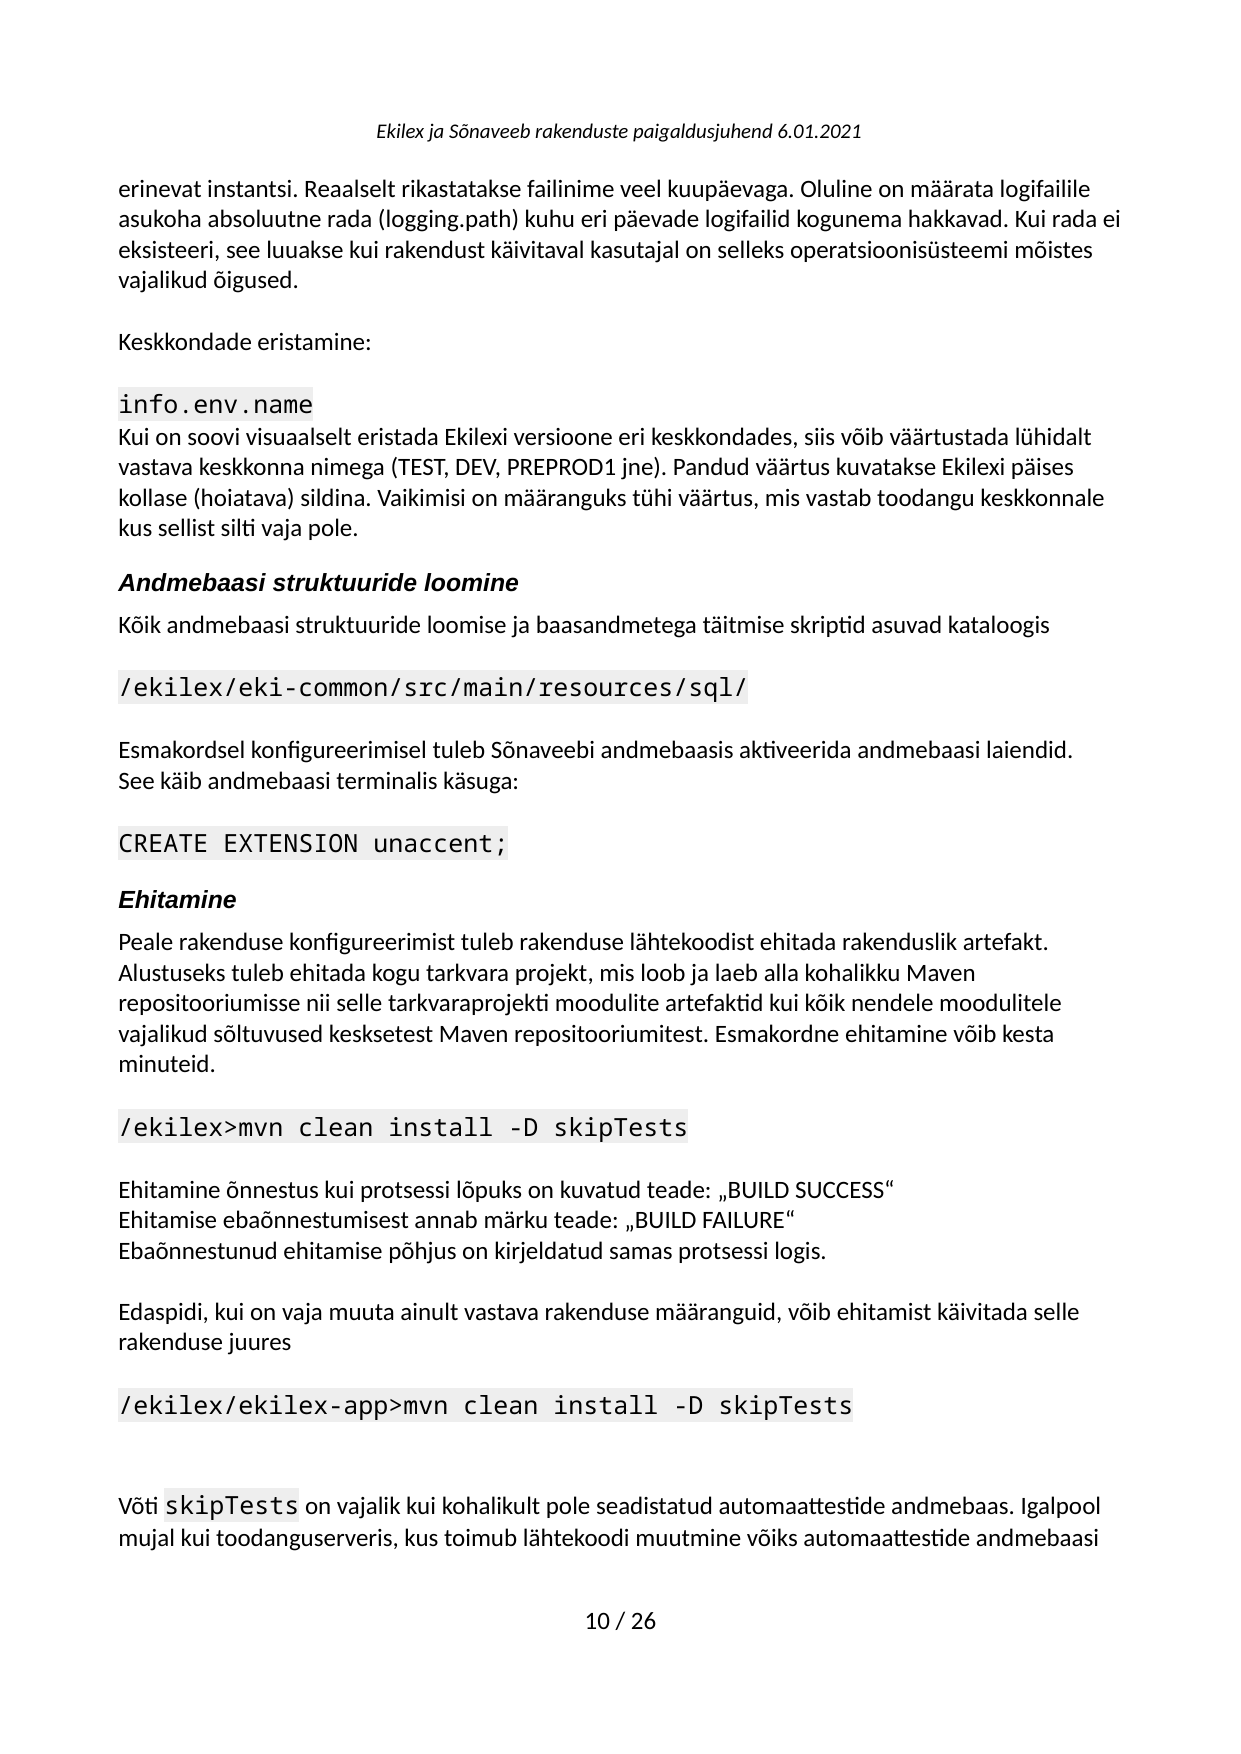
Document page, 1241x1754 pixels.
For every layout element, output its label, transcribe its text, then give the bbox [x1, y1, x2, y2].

text Ehitamine õnnestus kui protsessi lõpuks on kuvatud teade: „BUILD SUCCESS“ [118, 1174, 1122, 1204]
text info.env.name [118, 387, 1122, 421]
text CREATE EXTENSION unaccent; [118, 826, 1122, 860]
text Peale rakenduse konfigureerimist tuleb rakenduse lähtekoodist ehitada rakenduslik artefakt. [118, 926, 1122, 957]
text /ekilex/ekilex-app>mvn clean install -D skipTests [118, 1387, 1122, 1422]
text See käib andmebaasi terminalis käsuga: [118, 765, 1122, 796]
text /ekilex/eki-common/src/main/resources/sql/ [118, 670, 1122, 704]
text Kui on soovi visuaalselt eristada Ekilexi versioone eri keskkondades, siis võib väärtustada lühidalt vastava keskkonna nimega (TEST, DEV, PREPROD1 jne). Pandud väärtus kuvatakse Ekilexi päises kollase (hoiatava) sildina. Vaikimisi on määranguks tühi väärtus, mis vastab toodangu keskkonnale kus sellist silti vaja pole. [118, 421, 1122, 543]
text Ehitamise ebaõnnestumisest annab märku teade: „BUILD FAILURE“ [118, 1204, 1122, 1235]
text Edaspidi, kui on vaja muuta ainult vastava rakenduse määranguid, võib ehitamist käivitada selle rakenduse juures [118, 1296, 1122, 1357]
text erinevat instantsi. Reaalselt rikastatakse failinime veel kuupäevaga. Oluline on määrata logifailile asukoha absoluutne rada (logging.path) kuhu eri päevade logifailid kogunema hakkavad. Kui rada ei eksisteeri, see luuakse kui rakendust käivitaval kasutajal on selleks operatsioonisüsteemi mõistes vajalikud õigused. [118, 173, 1122, 295]
subtitle Andmebaasi struktuuride loomine [118, 568, 1122, 596]
text /ekilex>mvn clean install -D skipTests [118, 1109, 1122, 1143]
subtitle Ehitamine [118, 885, 1122, 914]
text Esmakordsel konfigureerimisel tuleb Sõnaveebi andmebaasis aktiveerida andmebaasi laiendid. [118, 734, 1122, 765]
text Keskkondade eristamine: [118, 326, 1122, 356]
text Ebaõnnestunud ehitamise põhjus on kirjeldatud samas protsessi logis. [118, 1235, 1122, 1265]
text Võti skipTests on vajalik kui kohalikult pole seadistatud automaattestide andmebaas. Igalpool mujal kui toodanguserveris, kus toimub lähtekoodi muutmine võiks automaattestide andmebaasi [118, 1488, 1122, 1552]
text Alustuseks tuleb ehitada kogu tarkvara projekt, mis loob ja laeb alla kohalikku Maven repositooriumisse nii selle tarkvaraprojekti moodulite artefaktid kui kõik nendele moodulitele vajalikud sõltuvused kesksetest Maven repositooriumitest. Esmakordne ehitamine võib kesta minuteid. [118, 957, 1122, 1079]
text Kõik andmebaasi struktuuride loomise ja baasandmetega täitmise skriptid asuvad kataloogis [118, 609, 1122, 639]
